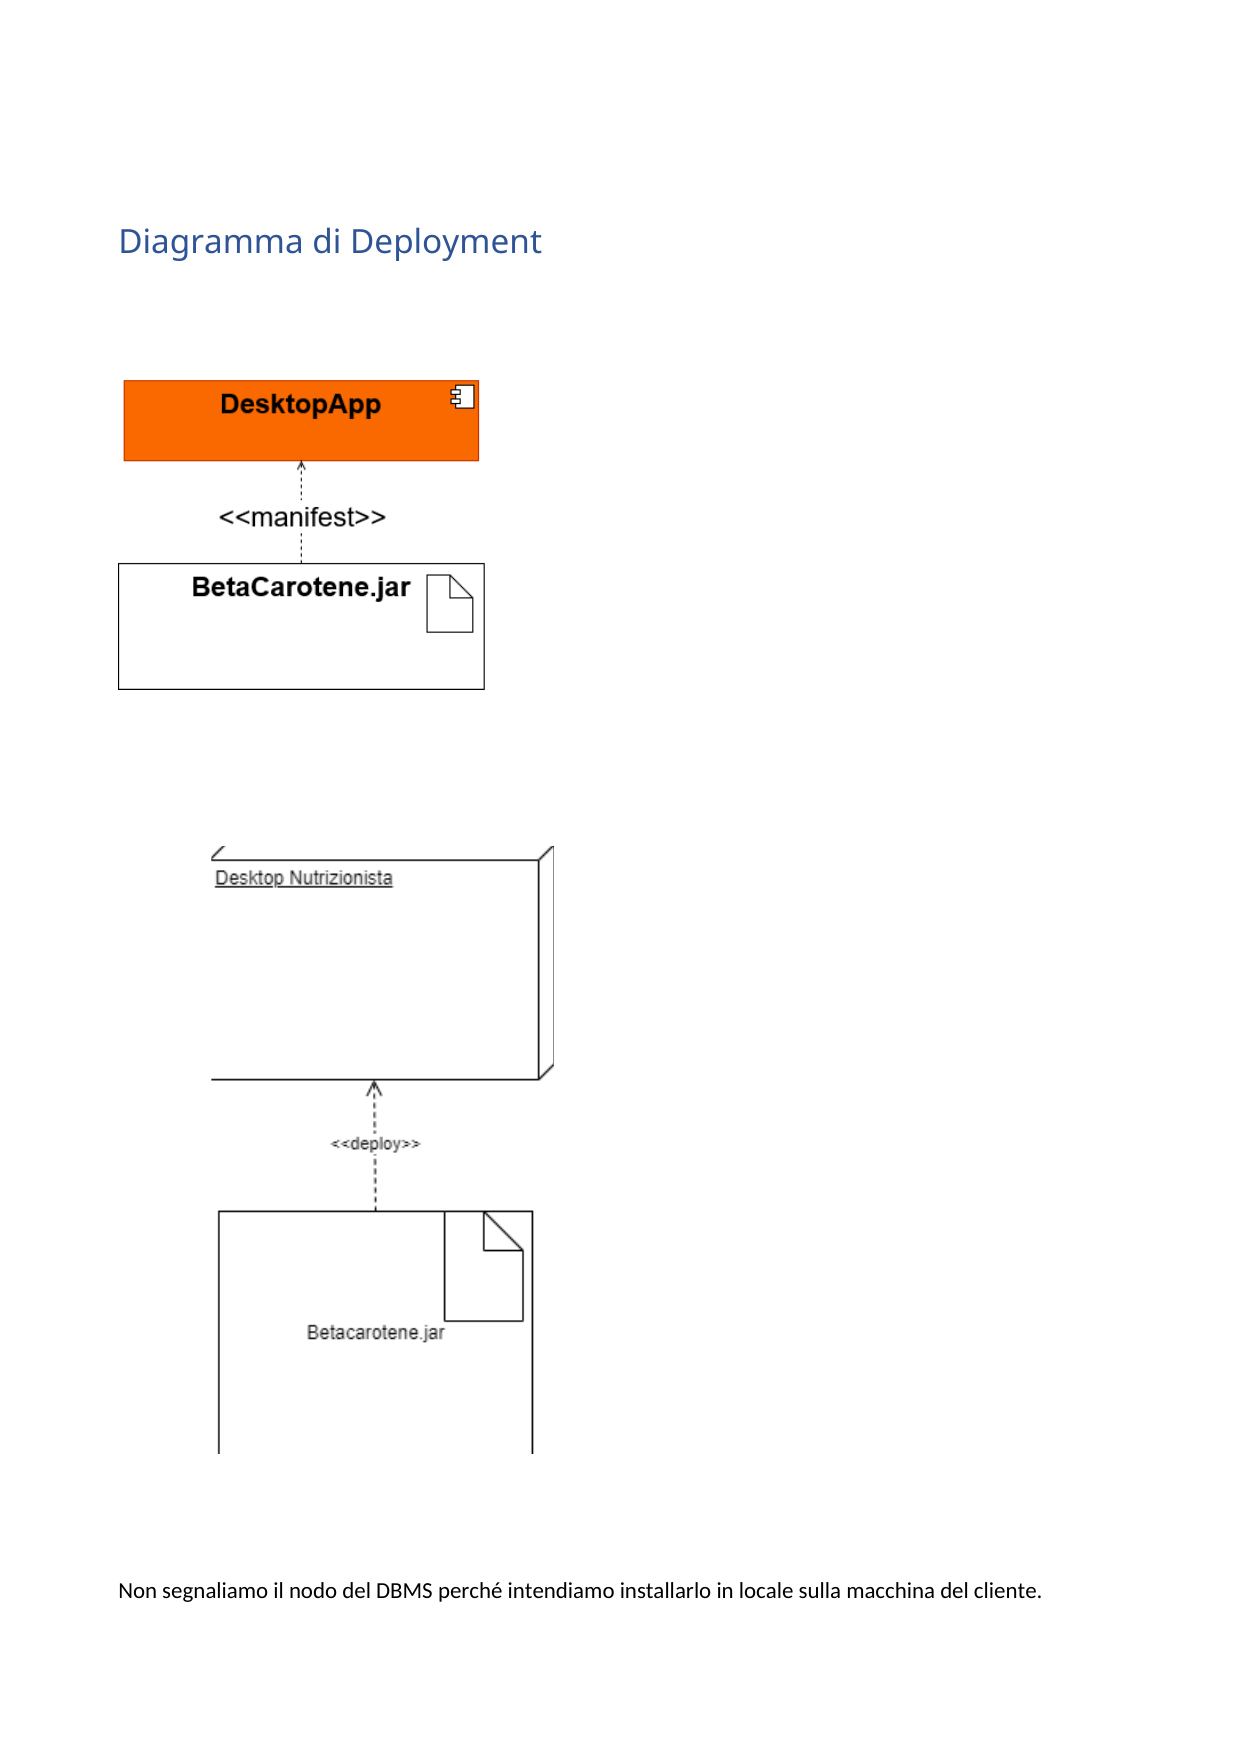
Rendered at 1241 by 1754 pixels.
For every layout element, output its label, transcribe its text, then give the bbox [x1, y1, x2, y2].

text Non segnaliamo il nodo del DBMS perché intendiamo installarlo in locale sulla macchina del cliente. [118, 1576, 1122, 1604]
subtitle Diagramma di Deployment [118, 218, 1122, 264]
